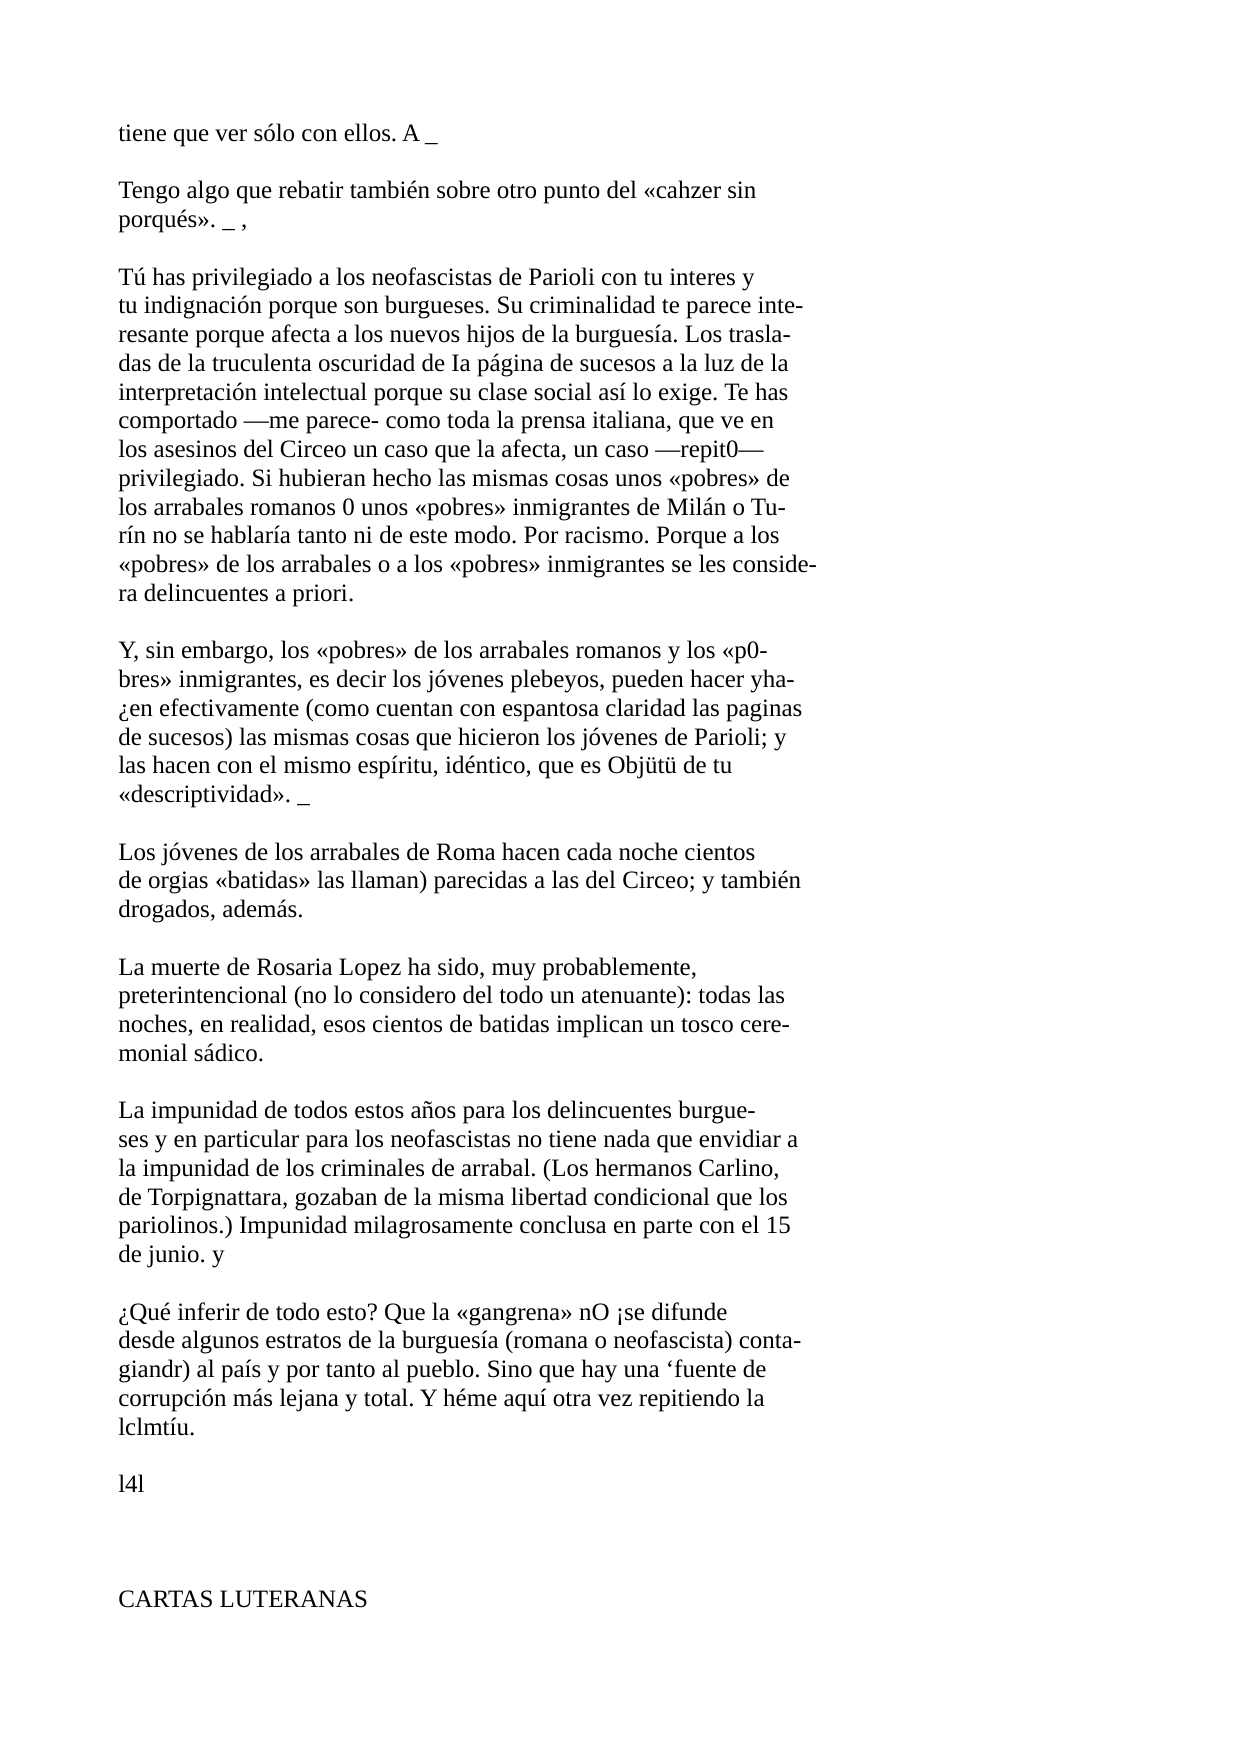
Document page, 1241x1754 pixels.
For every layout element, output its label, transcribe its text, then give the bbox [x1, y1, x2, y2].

text La muerte de Rosaria Lopez ha sido, muy probablemente, [118, 952, 1122, 981]
text los asesinos del Circeo un caso que la afecta, un caso —repit0— [118, 434, 1122, 463]
text interpretación intelectual porque su clase social así lo exige. Te has [118, 377, 1122, 406]
text bres» inmigrantes, es decir los jóvenes plebeyos, pueden hacer yha- [118, 664, 1122, 693]
text los arrabales romanos 0 unos «pobres» inmigrantes de Milán o Tu- [118, 492, 1122, 521]
text Tú has privilegiado a los neofascistas de Parioli con tu interes y [118, 262, 1122, 291]
text de Torpignattara, gozaban de la misma libertad condicional que los [118, 1182, 1122, 1211]
text noches, en realidad, esos cientos de batidas implican un tosco cere- [118, 1009, 1122, 1038]
text la impunidad de los criminales de arrabal. (Los hermanos Carlino, [118, 1153, 1122, 1182]
text das de la truculenta oscuridad de Ia página de sucesos a la luz de la [118, 348, 1122, 377]
text tu indignación porque son burgueses. Su criminalidad te parece inte- [118, 291, 1122, 319]
text lclmtíu. [118, 1412, 1122, 1441]
text de orgias «batidas» las llaman) parecidas a las del Circeo; y también [118, 866, 1122, 894]
text Y, sin embargo, los «pobres» de los arrabales romanos y los «p0- [118, 636, 1122, 664]
text de junio. y [118, 1239, 1122, 1268]
text «pobres» de los arrabales o a los «pobres» inmigrantes se les conside- [118, 549, 1122, 578]
text giandr) al país y por tanto al pueblo. Sino que hay una ‘fuente de [118, 1354, 1122, 1383]
text La impunidad de todos estos años para los delincuentes burgue- [118, 1096, 1122, 1124]
text las hacen con el mismo espíritu, idéntico, que es Objütü de tu [118, 751, 1122, 779]
text resante porque afecta a los nuevos hijos de la burguesía. Los trasla- [118, 319, 1122, 348]
text Los jóvenes de los arrabales de Roma hacen cada noche cientos [118, 837, 1122, 866]
text l4l [118, 1469, 1122, 1498]
text ra delincuentes a priori. [118, 578, 1122, 607]
text Tengo algo que rebatir también sobre otro punto del «cahzer sin [118, 176, 1122, 204]
text corrupción más lejana y total. Y héme aquí otra vez repitiendo la [118, 1383, 1122, 1412]
text porqués». _ , [118, 204, 1122, 233]
text ses y en particular para los neofascistas no tiene nada que envidiar a [118, 1124, 1122, 1153]
text comportado —me parece- como toda la prensa italiana, que ve en [118, 406, 1122, 434]
text privilegiado. Si hubieran hecho las mismas cosas unos «pobres» de [118, 463, 1122, 492]
text pariolinos.) Impunidad milagrosamente conclusa en parte con el 15 [118, 1211, 1122, 1239]
text de sucesos) las mismas cosas que hicieron los jóvenes de Parioli; y [118, 722, 1122, 751]
text «descriptividad». _ [118, 779, 1122, 808]
text ¿Qué inferir de todo esto? Que la «gangrena» nO ¡se difunde [118, 1297, 1122, 1326]
text drogados, además. [118, 894, 1122, 923]
text ¿en efectivamente (como cuentan con espantosa claridad las paginas [118, 693, 1122, 722]
text tiene que ver sólo con ellos. A _ [118, 118, 1122, 147]
text monial sádico. [118, 1038, 1122, 1067]
text CARTAS LUTERANAS [118, 1584, 1122, 1613]
text preterintencional (no lo considero del todo un atenuante): todas las [118, 981, 1122, 1009]
text rín no se hablaría tanto ni de este modo. Por racismo. Porque a los [118, 521, 1122, 549]
text desde algunos estratos de la burguesía (romana o neofascista) conta- [118, 1326, 1122, 1354]
